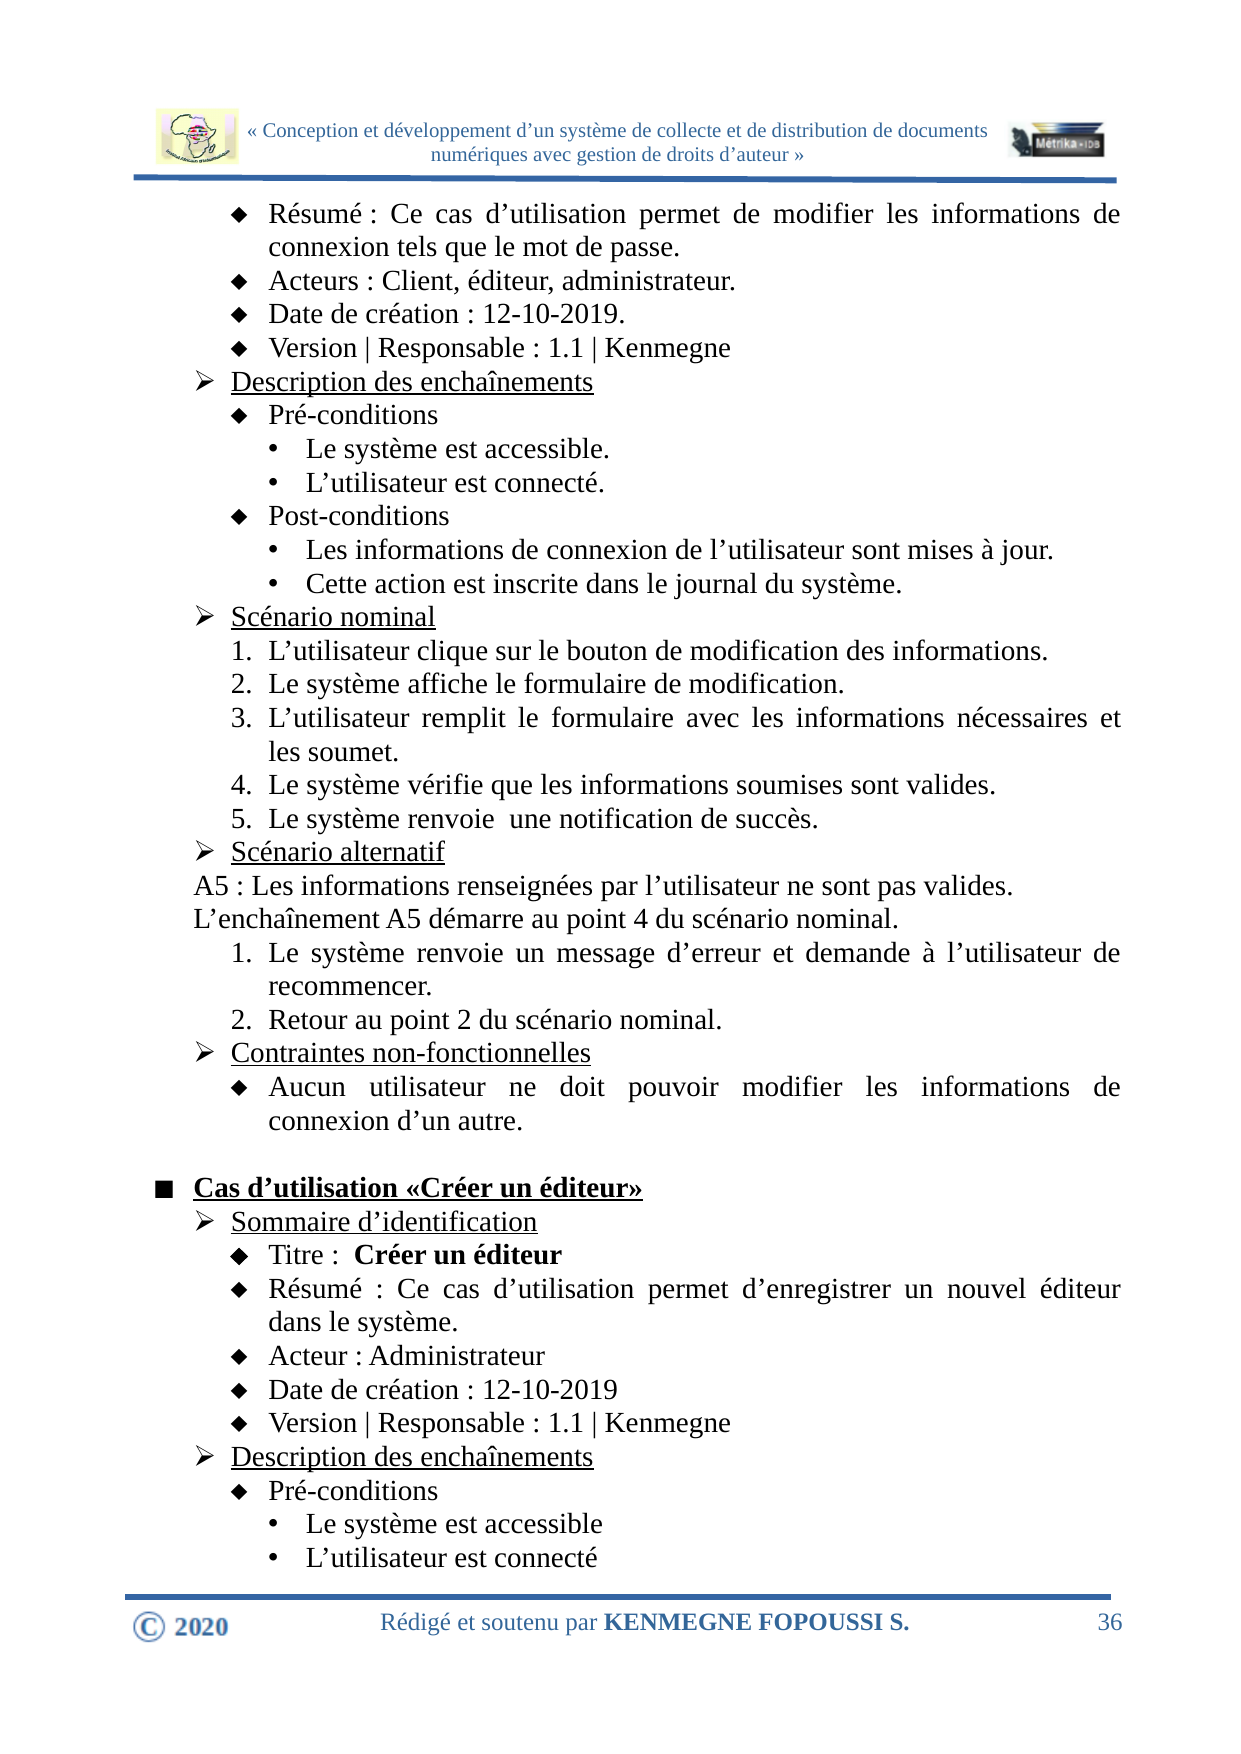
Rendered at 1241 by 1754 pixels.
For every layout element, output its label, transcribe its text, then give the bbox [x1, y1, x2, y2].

list Cette action est inscrite dans le journal du système. [268, 566, 1122, 599]
list Acteur : Administrateur [231, 1338, 1122, 1372]
list Post-conditions [231, 498, 1122, 532]
text L’enchaînement A5 démarre au point 4 du scénario nominal. [118, 901, 1122, 935]
list Pré-conditions [231, 1473, 1122, 1506]
list Sommaire d’identification [193, 1204, 1122, 1237]
text A5 : Les informations renseignées par l’utilisateur ne sont pas valides. [118, 868, 1122, 901]
list Le système est accessible [268, 1506, 1122, 1540]
list L’utilisateur est connecté [268, 1540, 1122, 1574]
list Pré-conditions [231, 397, 1122, 431]
list Description des enchaînements [193, 1439, 1122, 1473]
list Les informations de connexion de l’utilisateur sont mises à jour. [268, 532, 1122, 566]
picture [1003, 116, 1109, 160]
picture [154, 107, 241, 166]
list Cas d’utilisation «Créer un éditeur» [156, 1170, 1122, 1204]
list L’utilisateur est connecté. [268, 465, 1122, 498]
list Acteurs : Client, éditeur, administrateur. [231, 263, 1122, 297]
list Description des enchaînements [193, 364, 1122, 397]
list Le système est accessible. [268, 431, 1122, 465]
picture [126, 1604, 231, 1647]
list Contraintes non-fonctionnelles [193, 1036, 1122, 1069]
list L’utilisateur clique sur le bouton de modification des informations. [231, 633, 1122, 667]
list Date de création : 12-10-2019. [231, 297, 1122, 330]
list Le système affiche le formulaire de modification. [231, 667, 1122, 700]
list Date de création : 12-10-2019 [231, 1372, 1122, 1405]
list Résumé : Ce cas d’utilisation permet d’enregistrer un nouvel éditeur dans le système. [231, 1271, 1122, 1338]
list Le système renvoie un message d’erreur et demande à l’utilisateur de recommencer. [231, 935, 1122, 1002]
list Aucun utilisateur ne doit pouvoir modifier les informations de connexion d’un autre. [231, 1069, 1122, 1136]
list Titre : Créer un éditeur [231, 1237, 1122, 1271]
list Version | Responsable : 1.1 | Kenmegne [231, 330, 1122, 364]
list Résumé : Ce cas d’utilisation permet de modifier les informations de connexion tels que le mot de passe. [231, 196, 1122, 263]
list Version | Responsable : 1.1 | Kenmegne [231, 1405, 1122, 1439]
list Scénario alternatif [193, 834, 1122, 868]
list L’utilisateur remplit le formulaire avec les informations nécessaires et les soumet. [231, 700, 1122, 767]
list Retour au point 2 du scénario nominal. [231, 1002, 1122, 1036]
list Scénario nominal [193, 599, 1122, 633]
list Le système renvoie une notification de succès. [231, 801, 1122, 834]
list Le système vérifie que les informations soumises sont valides. [231, 767, 1122, 801]
